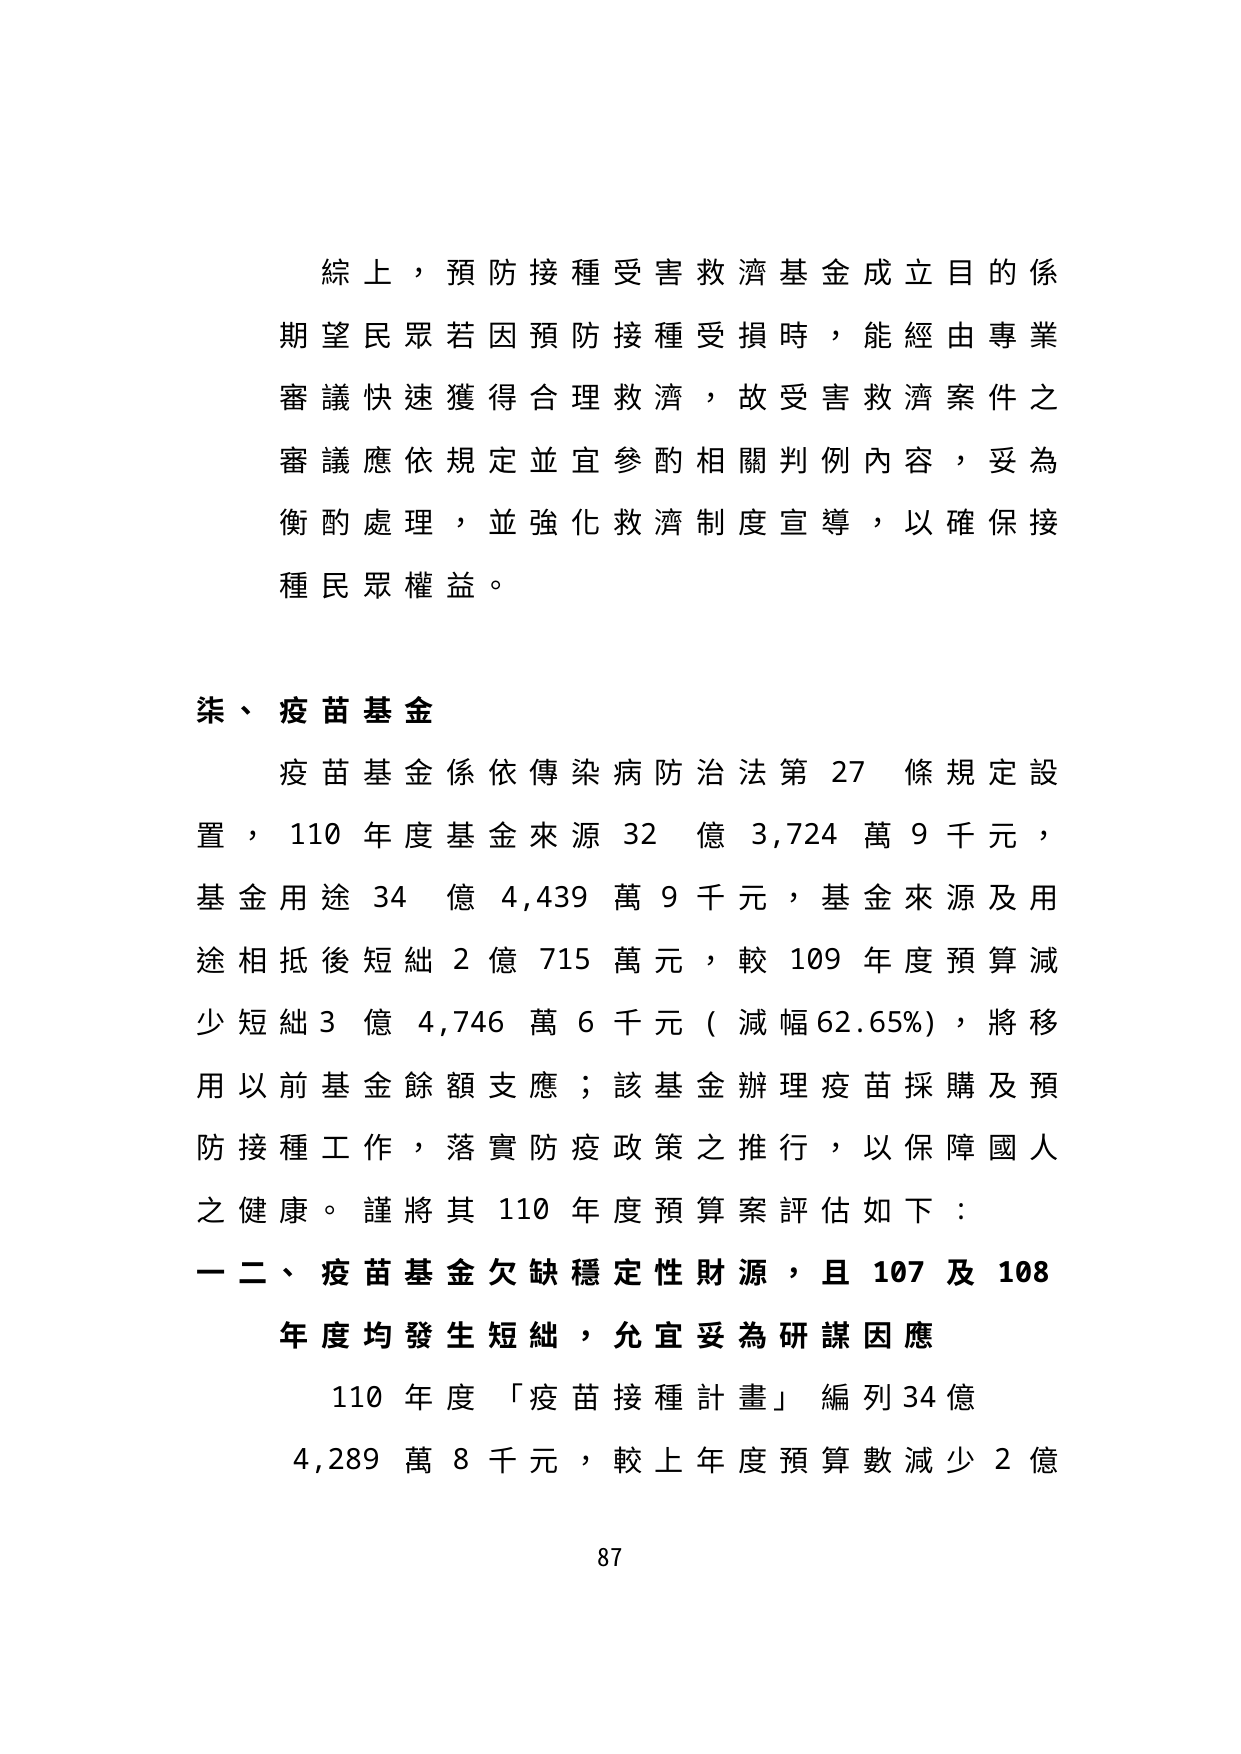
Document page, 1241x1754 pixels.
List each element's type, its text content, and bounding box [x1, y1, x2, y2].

text 一二、疫苗基金欠缺穩定性財源，且107及108年度均發生短絀，允宜妥為研謀因應 [190, 1229, 1065, 1354]
text 110年度「疫苗接種計畫」編列34億4,289萬8千元，較上年度預算數減少2億 [249, 1354, 1065, 1479]
text 疫苗基金係依傳染病防治法第27 條規定設置，110年度基金來源32 億3,724萬9千元，基金用途34 億4,439萬9千元，基金來源及用途相抵後短絀2億715萬元，較109年度預算減少短絀3 億4,746萬6千元(減幅62.65%)，將移用以前基金餘額支應；該基金辦理疫苗採購及預防接種工作，落實防疫政策之推行，以保障國人之健康。謹將其110年度預算案評估如下: [190, 729, 1065, 1229]
text 綜上，預防接種受害救濟基金成立目的係期望民眾若因預防接種受損時，能經由專業審議快速獲得合理救濟，故受害救濟案件之審議應依規定並宜參酌相關判例內容，妥為衡酌處理，並強化救濟制度宣導，以確保接種民眾權益。 [249, 229, 1065, 604]
text 柒、疫苗基金 [190, 667, 1065, 729]
